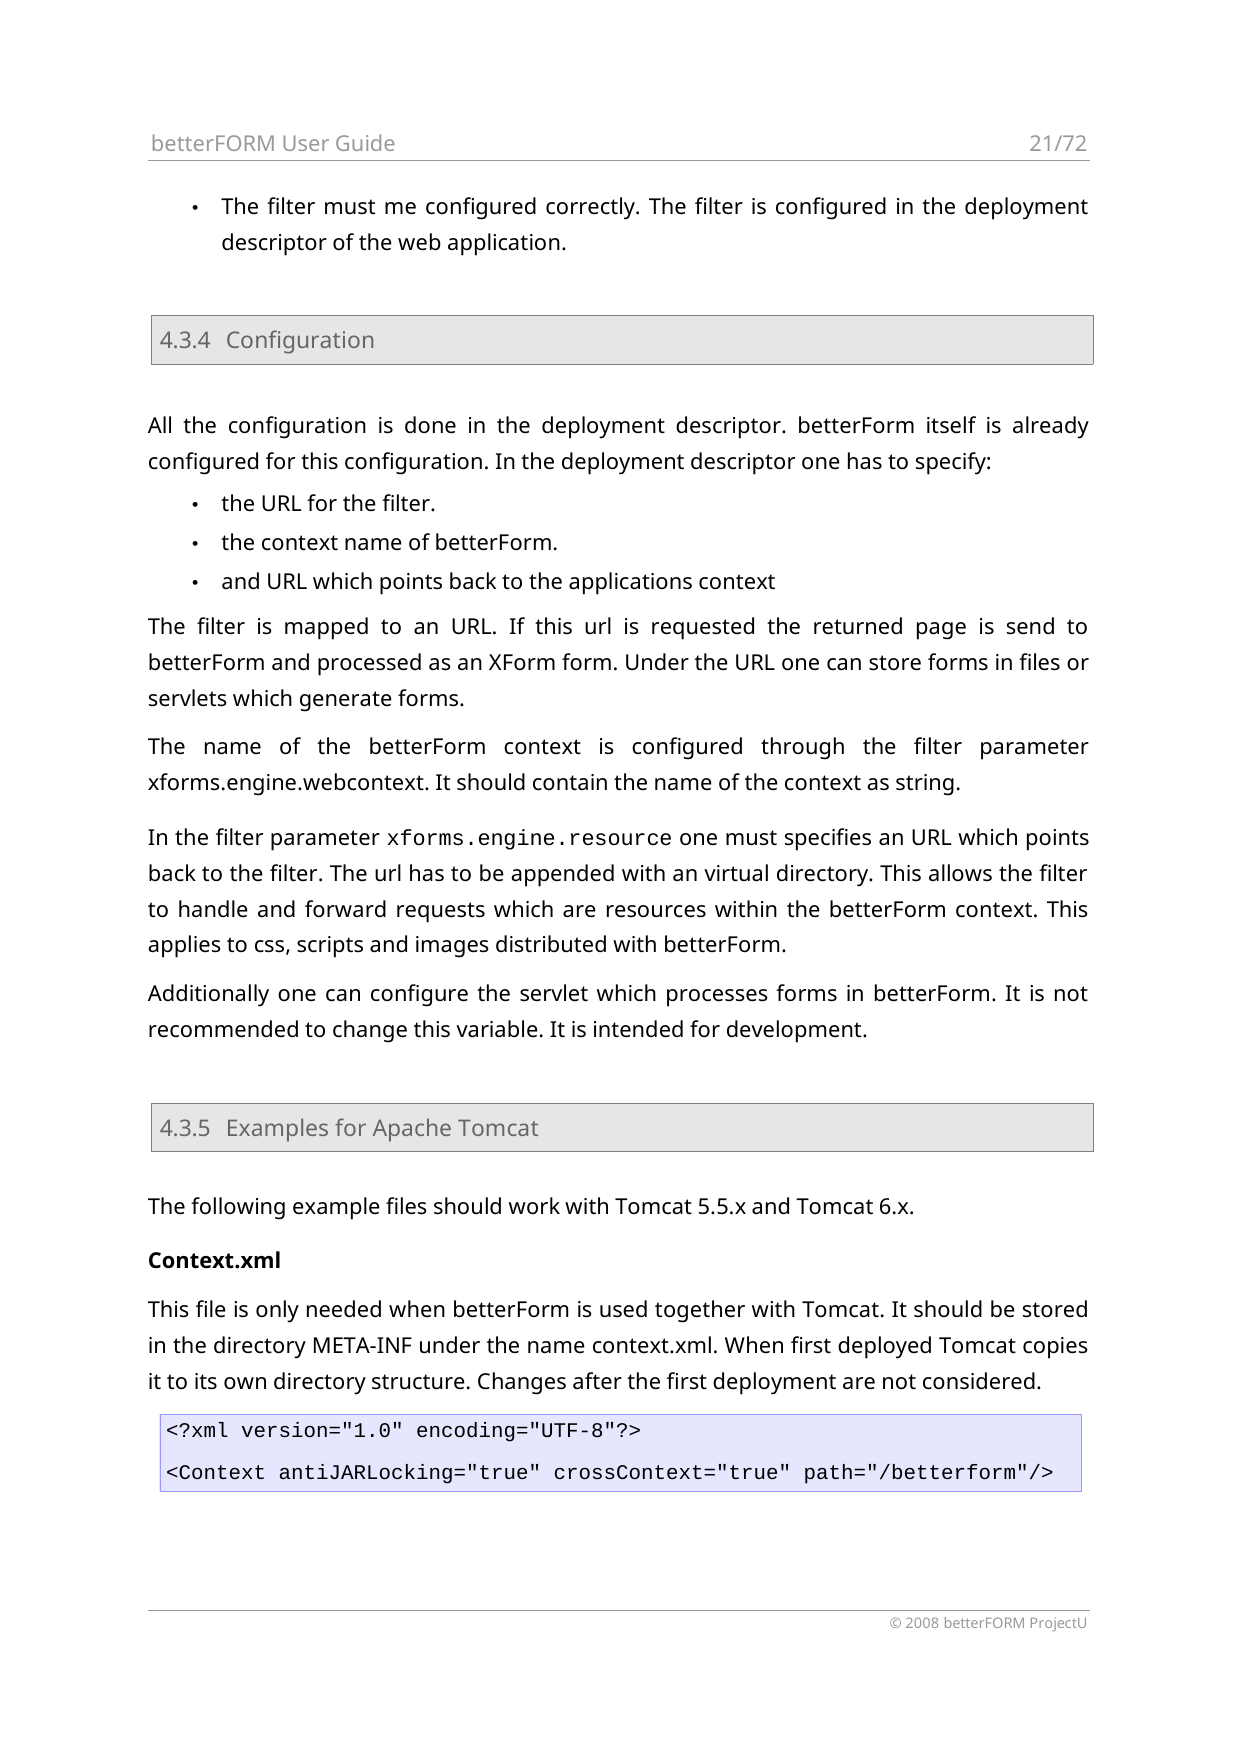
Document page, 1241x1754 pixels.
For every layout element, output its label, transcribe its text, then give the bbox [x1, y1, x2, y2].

text The filter is mapped to an URL. If this url is requested the returned page is send to betterForm and processed as an XForm form. Under the URL one can store forms in files or servlets which generate forms. [148, 611, 1090, 712]
list and URL which points back to the applications context [192, 566, 1032, 596]
text In the filter parameter xforms.engine.resource one must specifies an URL which points back to the filter. The url has to be appended with an virtual directory. This allows the filter to handle and forward requests which are resources within the betterForm context. This applies to css, scripts and images distributed with betterForm. [148, 822, 1090, 959]
text Additionally one can configure the servlet which processes forms in betterForm. It is not recommended to change this variable. It is intended for development. [148, 978, 1090, 1044]
list The filter must me configured correctly. The filter is configured in the deployment descriptor of the web application. [192, 191, 1090, 256]
subtitle Examples for Apache Tomcat [152, 1104, 1093, 1151]
text The following example files should work with Tomcat 5.5.x and Tomcat 6.x. [148, 1191, 1090, 1221]
text <Context antiJARLocking="true" crossContext="true" path="/betterform"/> [161, 1455, 1081, 1491]
text All the configuration is done in the deployment descriptor. betterForm itself is already configured for this configuration. In the deployment descriptor one has to specify: [148, 410, 1090, 476]
text This file is only needed when betterForm is used together with Tomcat. It should be stored in the directory META-INF under the name context.xml. When first deployed Tomcat copies it to its own directory structure. Changes after the first deployment are not considered. [148, 1294, 1090, 1396]
subtitle Configuration [152, 316, 1093, 364]
text <?xml version="1.0" encoding="UTF-8"?> [161, 1415, 1081, 1444]
text Context.xml [148, 1245, 1090, 1275]
text The name of the betterForm context is configured through the filter parameter xforms.engine.webcontext. It should contain the name of the context as string. [148, 731, 1090, 797]
list the context name of betterForm. [192, 527, 1032, 557]
list the URL for the filter. [192, 488, 1032, 518]
